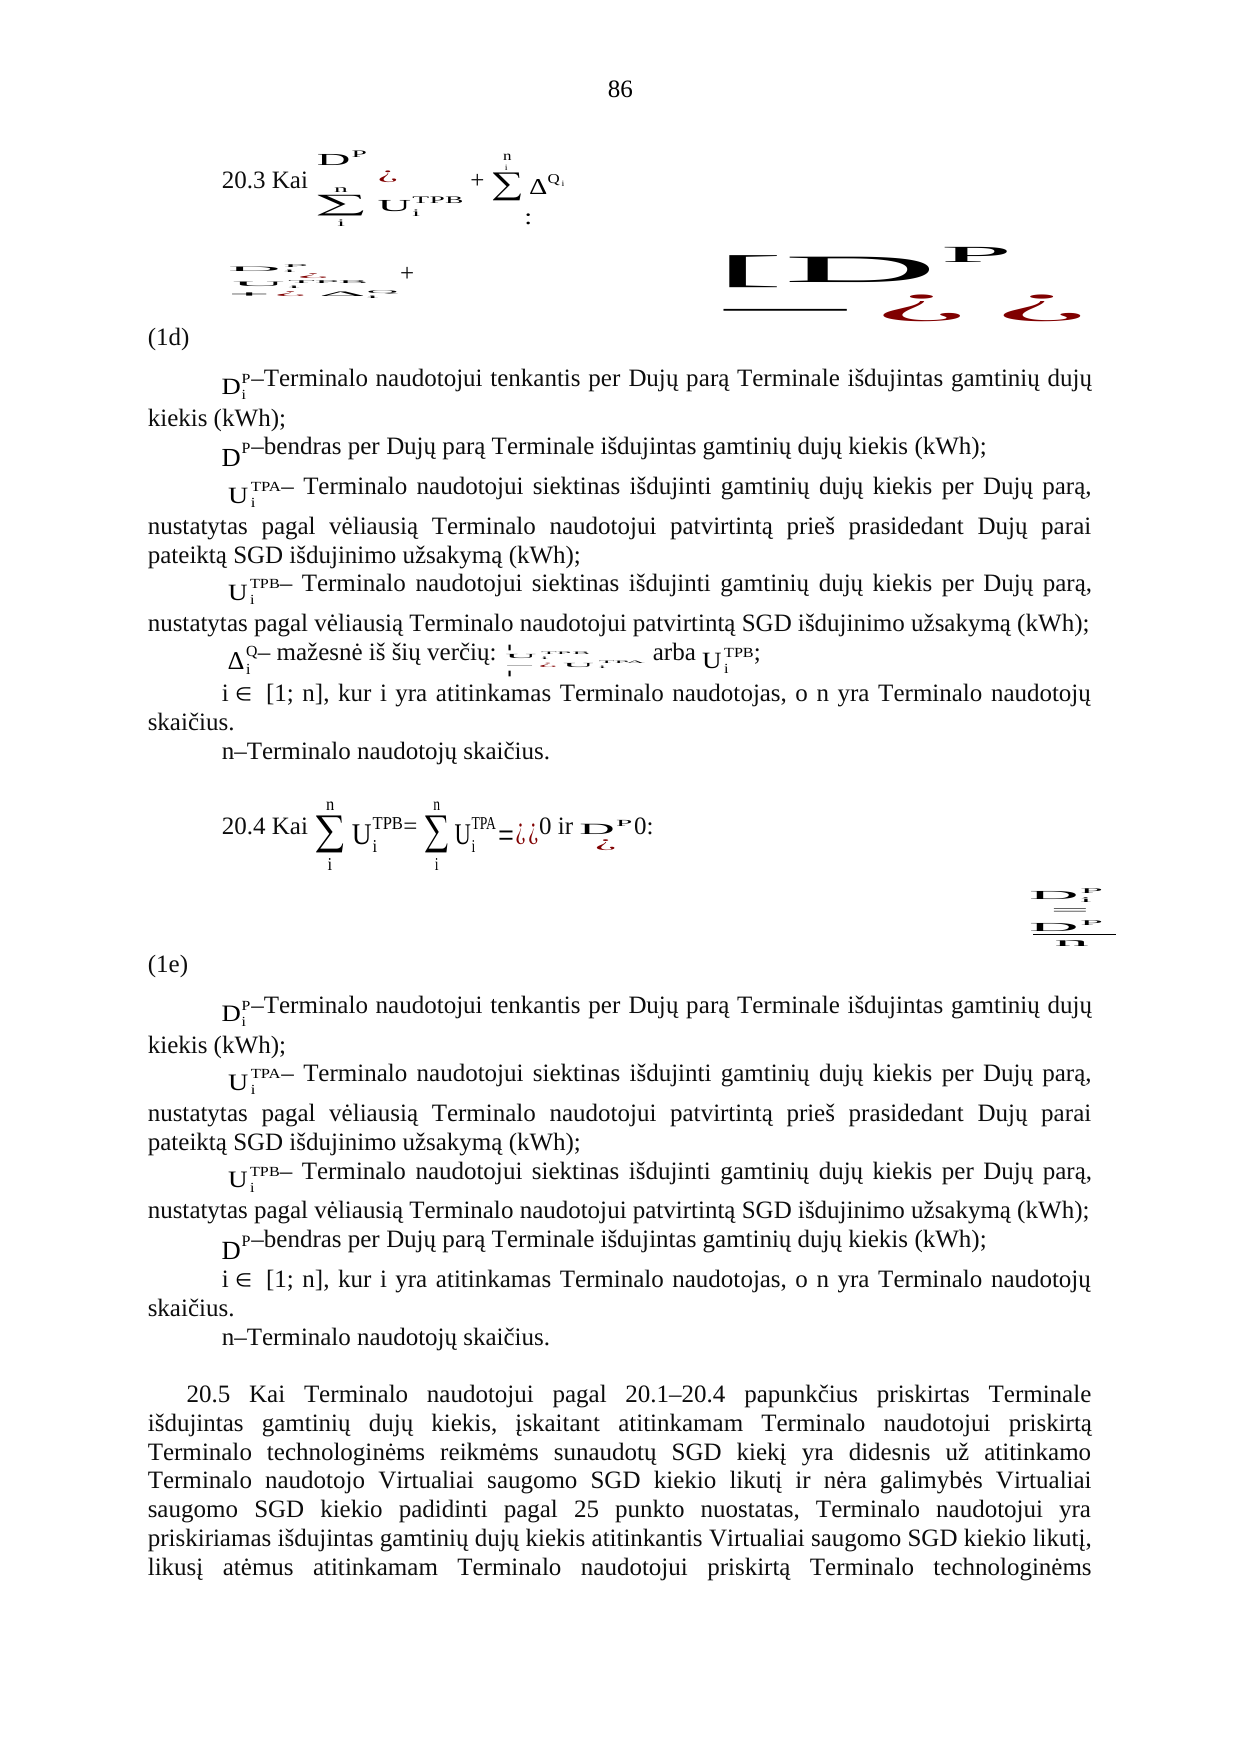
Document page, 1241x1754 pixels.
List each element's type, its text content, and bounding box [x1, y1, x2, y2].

text n–Terminalo naudotojų skaičius. [148, 1322, 1092, 1350]
text 20.3 Kai + [148, 148, 1092, 229]
text – Terminalo naudotojui siektinas išdujinti gamtinių dujų kiekis per Dujų parą, nustatytas pagal vėliausią Terminalo naudotojui patvirtintą prieš prasidedant Dujų parai pateiktą SGD išdujinimo užsakymą (kWh); [148, 471, 1092, 568]
text n–Terminalo naudotojų skaičius. [148, 736, 1092, 765]
text – Terminalo naudotojui siektinas išdujinti gamtinių dujų kiekis per Dujų parą, nustatytas pagal vėliausią Terminalo naudotojui patvirtintą prieš prasidedant Dujų parai pateiktą SGD išdujinimo užsakymą (kWh); [148, 1058, 1092, 1156]
text (1e) [148, 887, 1092, 978]
text –bendras per Dujų parą Terminale išdujintas gamtinių dujų kiekis (kWh); [148, 1224, 1092, 1264]
text 20.5 Kai Terminalo naudotojui pagal 20.1–20.4 papunkčius priskirtas Terminale išdujintas gamtinių dujų kiekis, įskaitant atitinkamam Terminalo naudotojui priskirtą Terminalo technologinėms reikmėms sunaudotų SGD kiekį yra didesnis už atitinkamo Terminalo naudotojo Virtualiai saugomo SGD kiekio likutį ir nėra galimybės Virtualiai saugomo SGD kiekio padidinti pagal 25 punkto nuostatas, Terminalo naudotojui yra priskiriamas išdujintas gamtinių dujų kiekis atitinkantis Virtualiai saugomo SGD kiekio likutį, likusį atėmus atitinkamam Terminalo naudotojui priskirtą Terminalo technologinėms [148, 1379, 1092, 1580]
text – mažesnė iš šių verčių: arba ; [148, 637, 1092, 678]
text – Terminalo naudotojui siektinas išdujinti gamtinių dujų kiekis per Dujų parą, nustatytas pagal vėliausią Terminalo naudotojui patvirtintą SGD išdujinimo užsakymą (kWh); [148, 1156, 1092, 1224]
text + (1d) [148, 241, 1092, 351]
text – Terminalo naudotojui siektinas išdujinti gamtinių dujų kiekis per Dujų parą, nustatytas pagal vėliausią Terminalo naudotojui patvirtintą SGD išdujinimo užsakymą (kWh); [148, 568, 1092, 637]
text i  [1; n], kur i yra atitinkamas Terminalo naudotojas, o n yra Terminalo naudotojų skaičius. [148, 1264, 1092, 1322]
text –bendras per Dujų parą Terminale išdujintas gamtinių dujų kiekis (kWh); [148, 431, 1092, 471]
text i  [1; n], kur i yra atitinkamas Terminalo naudotojas, o n yra Terminalo naudotojų skaičius. [148, 678, 1092, 736]
text –Terminalo naudotojui tenkantis per Dujų parą Terminale išdujintas gamtinių dujų kiekis (kWh); [148, 990, 1092, 1058]
text 20.4 Kai = 0 ir 0: [148, 793, 1092, 875]
text –Terminalo naudotojui tenkantis per Dujų parą Terminale išdujintas gamtinių dujų kiekis (kWh); [148, 363, 1092, 431]
